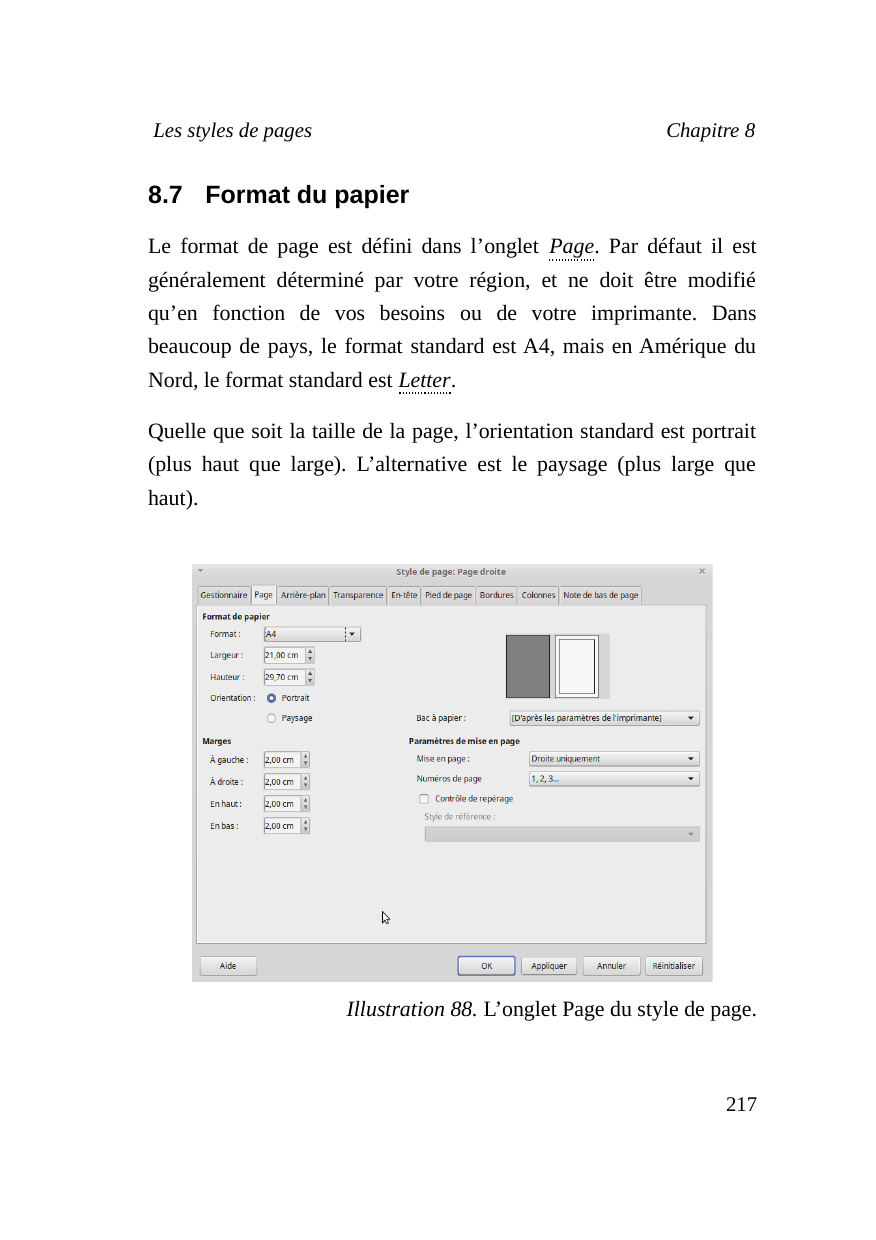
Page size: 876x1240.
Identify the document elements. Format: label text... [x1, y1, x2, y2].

subtitle Format du papier [148, 177, 757, 211]
picture [192, 564, 713, 982]
text Le format de page est défini dans l’onglet Page. Par défaut il est généralement déterminé par votre région, et ne doit être modifié qu’en fonction de vos besoins ou de votre imprimante. Dans beaucoup de pays, le format standard est A4, mais en Amérique du Nord, le format standard est Letter. [148, 227, 757, 394]
subtitle L’onglet Page du style de page. [148, 996, 757, 1021]
text Quelle que soit la taille de la page, l’orientation standard est portrait (plus haut que large). L’alternative est le paysage (plus large que haut). [148, 412, 757, 512]
